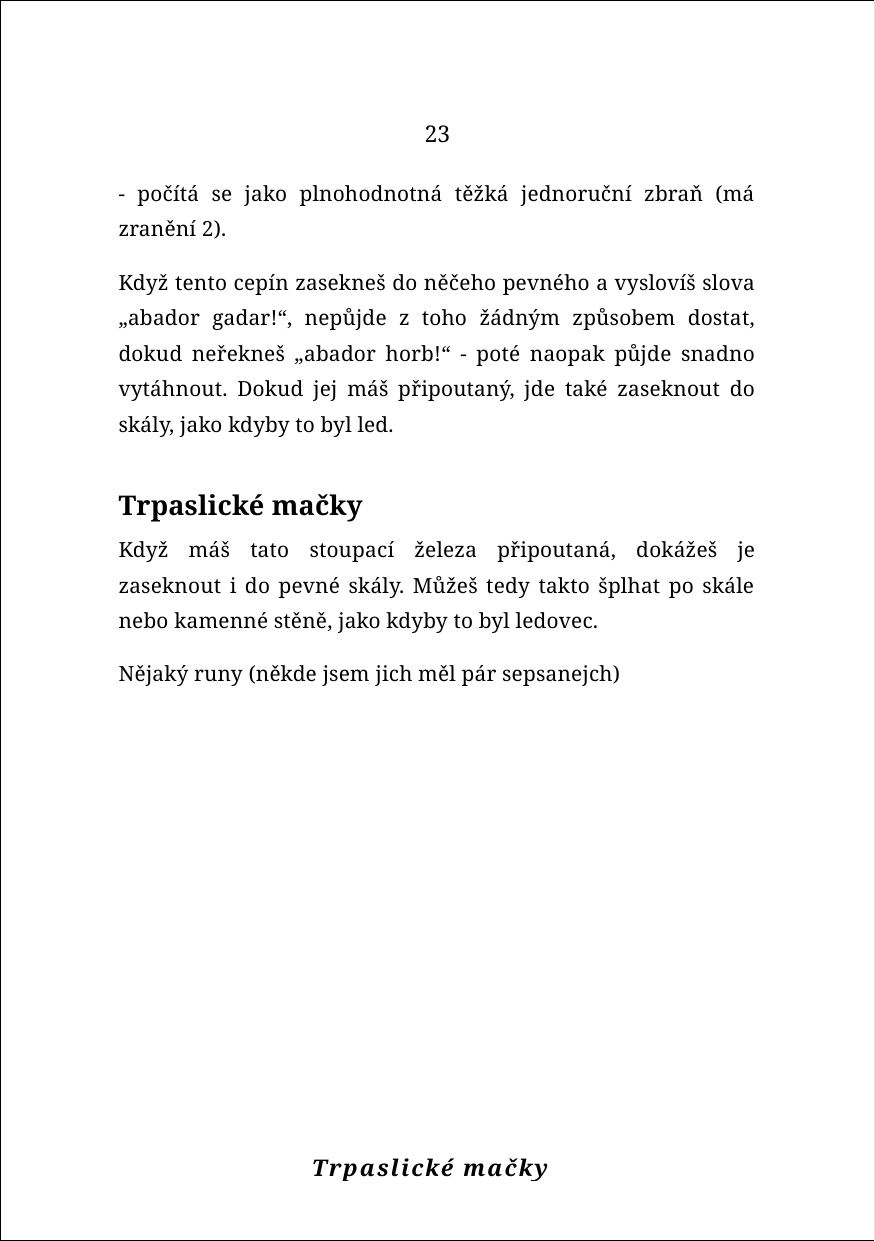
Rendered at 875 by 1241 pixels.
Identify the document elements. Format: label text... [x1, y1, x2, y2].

text Když tento cepín zasekneš do něčeho pevného a vyslovíš slova „abador gadar!“, nepůjde z toho žádným způsobem dostat, dokud neřekneš „abador horb!“ - poté naopak půjde snadno vytáhnout. Dokud jej máš připoutaný, jde také zaseknout do skály, jako kdyby to byl led. [118, 268, 756, 438]
text - počítá se jako plnohodnotná těžká jednoruční zbraň (má zranění 2). [118, 179, 756, 243]
subtitle Trpaslické mačky [118, 487, 756, 523]
text Když máš tato stoupací železa připoutaná, dokážeš je zaseknout i do pevné skály. Můžeš tedy takto šplhat po skále nebo kamenné stěně, jako kdyby to byl ledovec. [118, 535, 756, 635]
text Nějaký runy (někde jsem jich měl pár sepsanejch) [118, 659, 756, 688]
